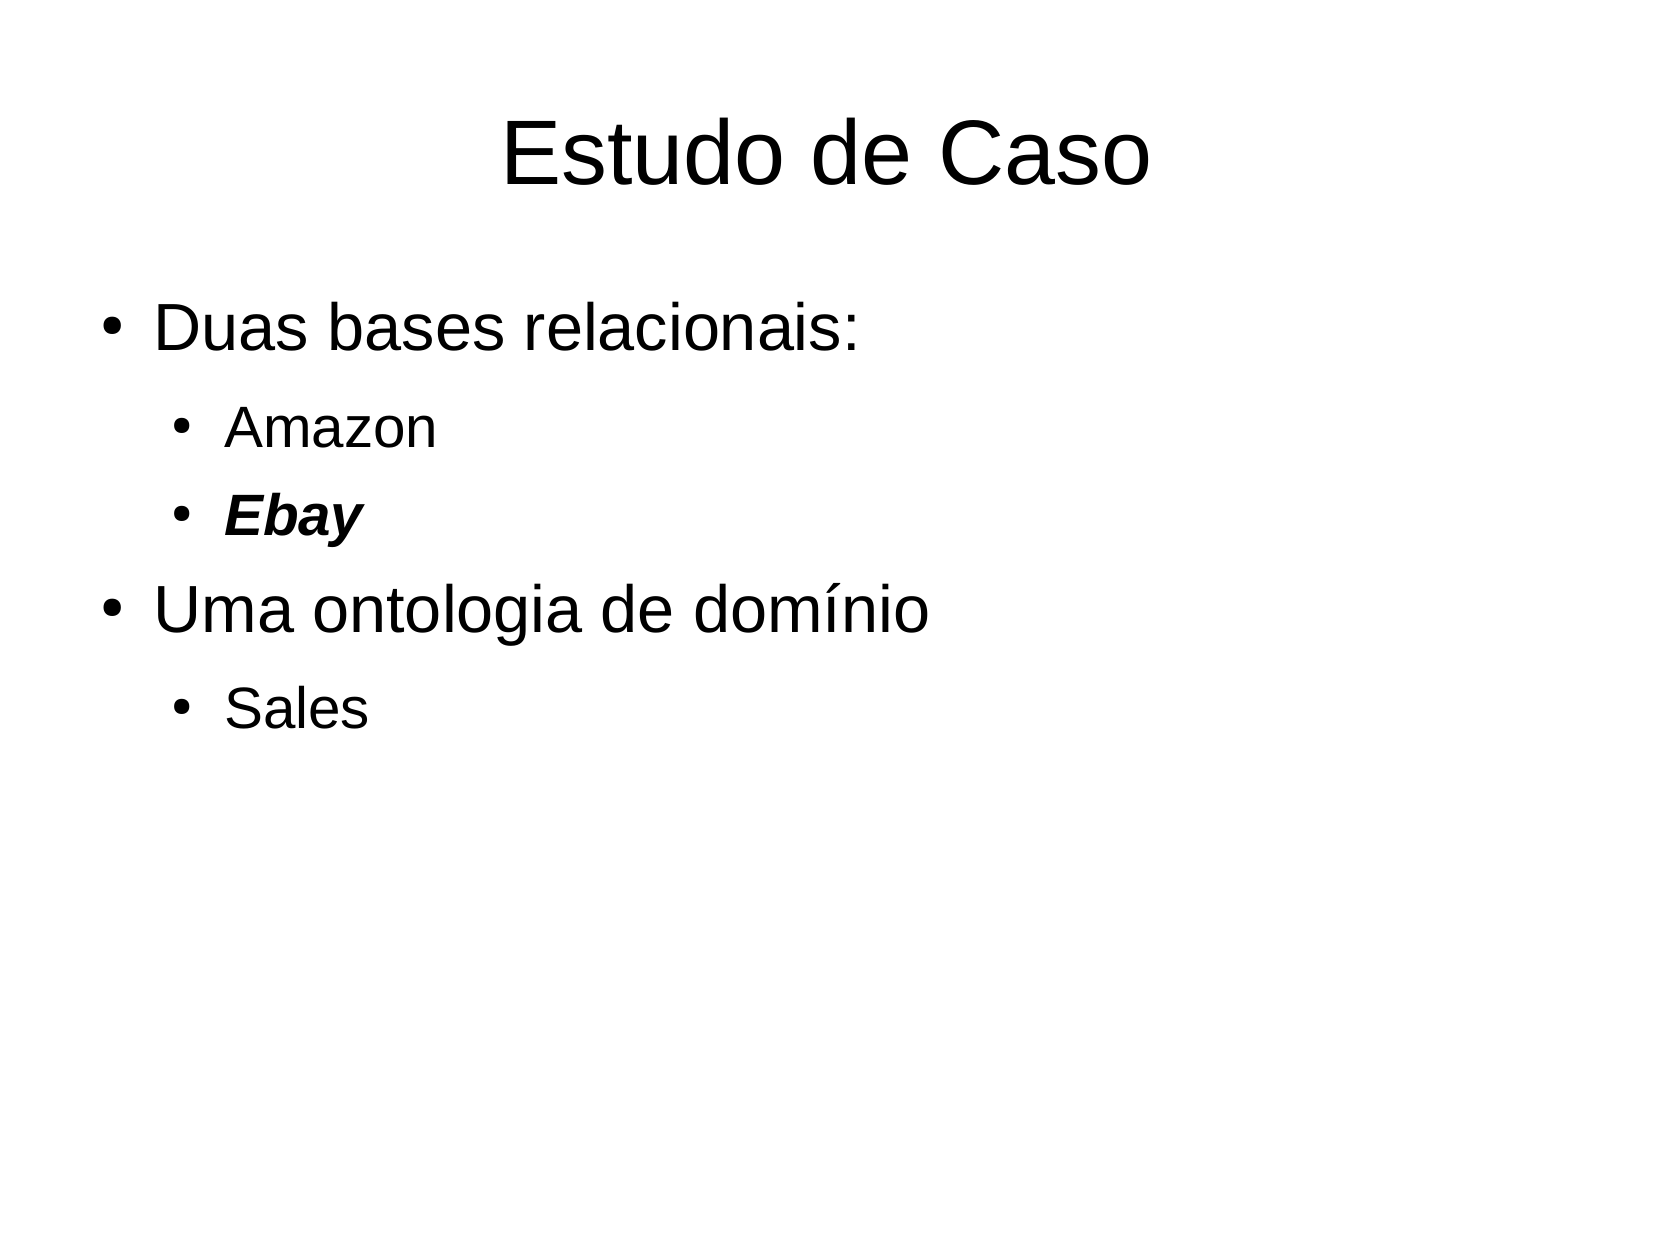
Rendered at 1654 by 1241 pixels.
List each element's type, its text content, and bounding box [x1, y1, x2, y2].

title Estudo de Caso [82, 49, 1571, 257]
list Duas bases relacionais: Amazon Ebay Uma ontologia de domínio Sales [82, 290, 1571, 1094]
